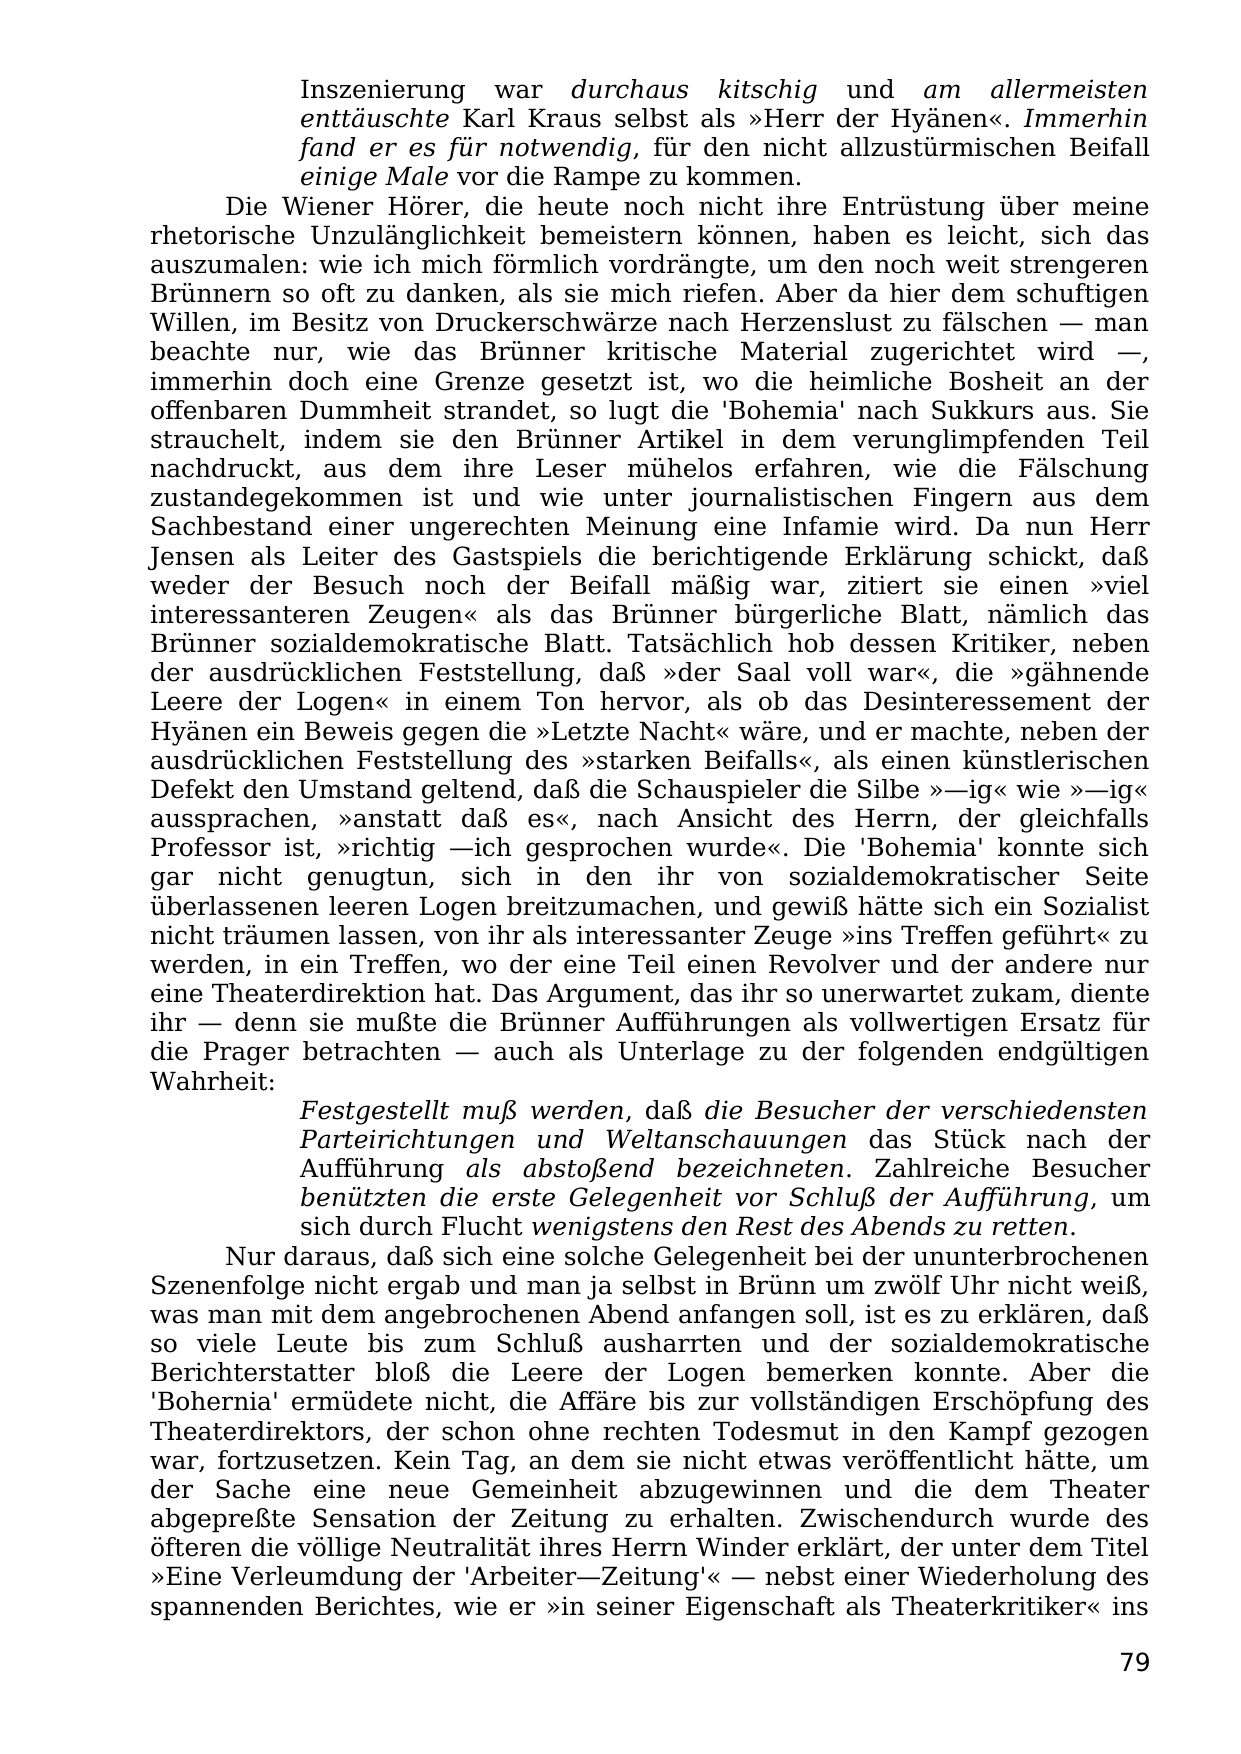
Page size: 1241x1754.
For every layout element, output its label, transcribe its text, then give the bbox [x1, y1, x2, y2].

text Inszenierung war durchaus kitschig und am allermeisten enttäuschte Karl Kraus selbst als »Herr der Hyänen«. Immerhin fand er es für notwendig, für den nicht allzustürmischen Beifall einige Male vor die Rampe zu kommen. [300, 75, 1151, 192]
text Die Wiener Hörer, die heute noch nicht ihre Entrüstung über meine rhetorische Unzulänglichkeit bemeistern können, haben es leicht, sich das auszumalen: wie ich mich förmlich vordrängte, um den noch weit strengeren Brünnern so oft zu danken, als sie mich riefen. Aber da hier dem schuftigen Willen, im Besitz von Druckerschwärze nach Herzenslust zu fälschen — man beachte nur, wie das Brünner kritische Material zugerichtet wird —, immerhin doch eine Grenze gesetzt ist, wo die heimliche Bosheit an der offenbaren Dummheit strandet, so lugt die 'Bohemia' nach Sukkurs aus. Sie strauchelt, indem sie den Brünner Artikel in dem verunglimpfenden Teil nachdruckt, aus dem ihre Leser mühelos erfahren, wie die Fälschung zustandegekommen ist und wie unter journalistischen Fingern aus dem Sachbestand einer ungerechten Meinung eine Infamie wird. Da nun Herr Jensen als Leiter des Gastspiels die berichtigende Erklärung schickt, daß weder der Besuch noch der Beifall mäßig war, zitiert sie einen »viel interessanteren Zeugen« als das Brünner bürgerliche Blatt, nämlich das Brünner sozialdemokratische Blatt. Tatsächlich hob dessen Kritiker, neben der ausdrücklichen Feststellung, daß »der Saal voll war«, die »gähnende Leere der Logen« in einem Ton hervor, als ob das Desinteressement der Hyänen ein Beweis gegen die »Letzte Nacht« wäre, und er machte, neben der ausdrücklichen Feststellung des »starken Beifalls«, als einen künstlerischen Defekt den Umstand geltend, daß die Schauspieler die Silbe »—ig« wie »—ig« aussprachen, »anstatt daß es«, nach Ansicht des Herrn, der gleichfalls Professor ist, »richtig —ich gesprochen wurde«. Die 'Bohemia' konnte sich gar nicht genugtun, sich in den ihr von sozialdemokratischer Seite überlassenen leeren Logen breitzumachen, und gewiß hätte sich ein Sozialist nicht träumen lassen, von ihr als interessanter Zeuge »ins Treffen geführt« zu werden, in ein Treffen, wo der eine Teil einen Revolver und der andere nur eine Theaterdirektion hat. Das Argument, das ihr so unerwartet zukam, diente ihr — denn sie mußte die Brünner Aufführungen als vollwertigen Ersatz für die Prager betrachten — auch als Unterlage zu der folgenden endgültigen Wahrheit: [150, 192, 1151, 1096]
text Nur daraus, daß sich eine solche Gelegenheit bei der ununterbrochenen Szenenfolge nicht ergab und man ja selbst in Brünn um zwölf Uhr nicht weiß, was man mit dem angebrochenen Abend anfangen soll, ist es zu erklären, daß so viele Leute bis zum Schluß ausharrten und der sozialdemokratische Berichterstatter bloß die Leere der Logen bemerken konnte. Aber die 'Bohernia' ermüdete nicht, die Affäre bis zur vollständigen Erschöpfung des Theaterdirektors, der schon ohne rechten Todesmut in den Kampf gezogen war, fortzusetzen. Kein Tag, an dem sie nicht etwas veröffentlicht hätte, um der Sache eine neue Gemeinheit abzugewinnen und die dem Theater abgepreßte Sensation der Zeitung zu erhalten. Zwischendurch wurde des öfteren die völlige Neutralität ihres Herrn Winder erklärt, der unter dem Titel »Eine Verleumdung der 'Arbeiter—Zeitung'« — nebst einer Wiederholung des spannenden Berichtes, wie er »in seiner Eigenschaft als Theaterkritiker« ins [150, 1242, 1151, 1621]
text Festgestellt muß werden, daß die Besucher der verschiedensten Parteirichtungen und Weltanschauungen das Stück nach der Aufführung als abstoßend bezeichneten. Zahlreiche Besucher benützten die erste Gelegenheit vor Schluß der Aufführung, um sich durch Flucht wenigstens den Rest des Abends zu retten. [300, 1096, 1151, 1242]
